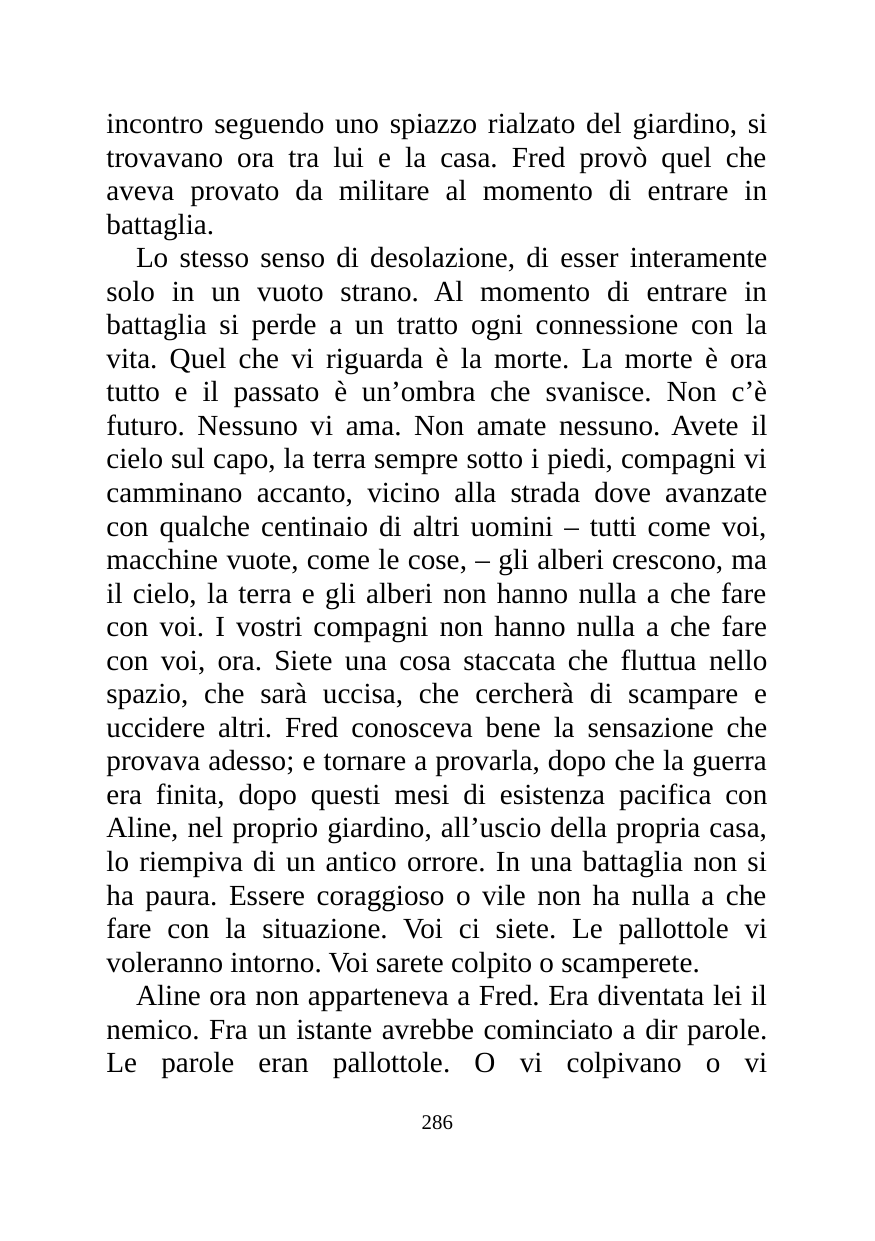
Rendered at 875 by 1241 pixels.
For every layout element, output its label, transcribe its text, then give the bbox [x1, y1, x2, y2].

text incontro seguendo uno spiazzo rialzato del giardino, si trovavano ora tra lui e la casa. Fred provò quel che aveva provato da militare al momento di entrare in battaglia. [106, 106, 768, 240]
text Lo stesso senso di desolazione, di esser interamente solo in un vuoto strano. Al momento di entrare in battaglia si perde a un tratto ogni connessione con la vita. Quel che vi riguarda è la morte. La morte è ora tutto e il passato è un’ombra che svanisce. Non c’è futuro. Nessuno vi ama. Non amate nessuno. Avete il cielo sul capo, la terra sempre sotto i piedi, compagni vi camminano accanto, vicino alla strada dove avanzate con qualche centinaio di altri uomini – tutti come voi, macchine vuote, come le cose, – gli alberi crescono, ma il cielo, la terra e gli alberi non hanno nulla a che fare con voi. I vostri compagni non hanno nulla a che fare con voi, ora. Siete una cosa staccata che fluttua nello spazio, che sarà uccisa, che cercherà di scampare e uccidere altri. Fred conosceva bene la sensazione che provava adesso; e tornare a provarla, dopo che la guerra era finita, dopo questi mesi di esistenza pacifica con Aline, nel proprio giardino, all’uscio della propria casa, lo riempiva di un antico orrore. In una battaglia non si ha paura. Essere coraggioso o vile non ha nulla a che fare con la situazione. Voi ci siete. Le pallottole vi voleranno intorno. Voi sarete colpito o scamperete. [106, 240, 768, 978]
text Aline ora non apparteneva a Fred. Era diventata lei il nemico. Fra un istante avrebbe cominciato a dir parole. Le parole eran pallottole. O vi colpivano o vi [106, 978, 768, 1079]
